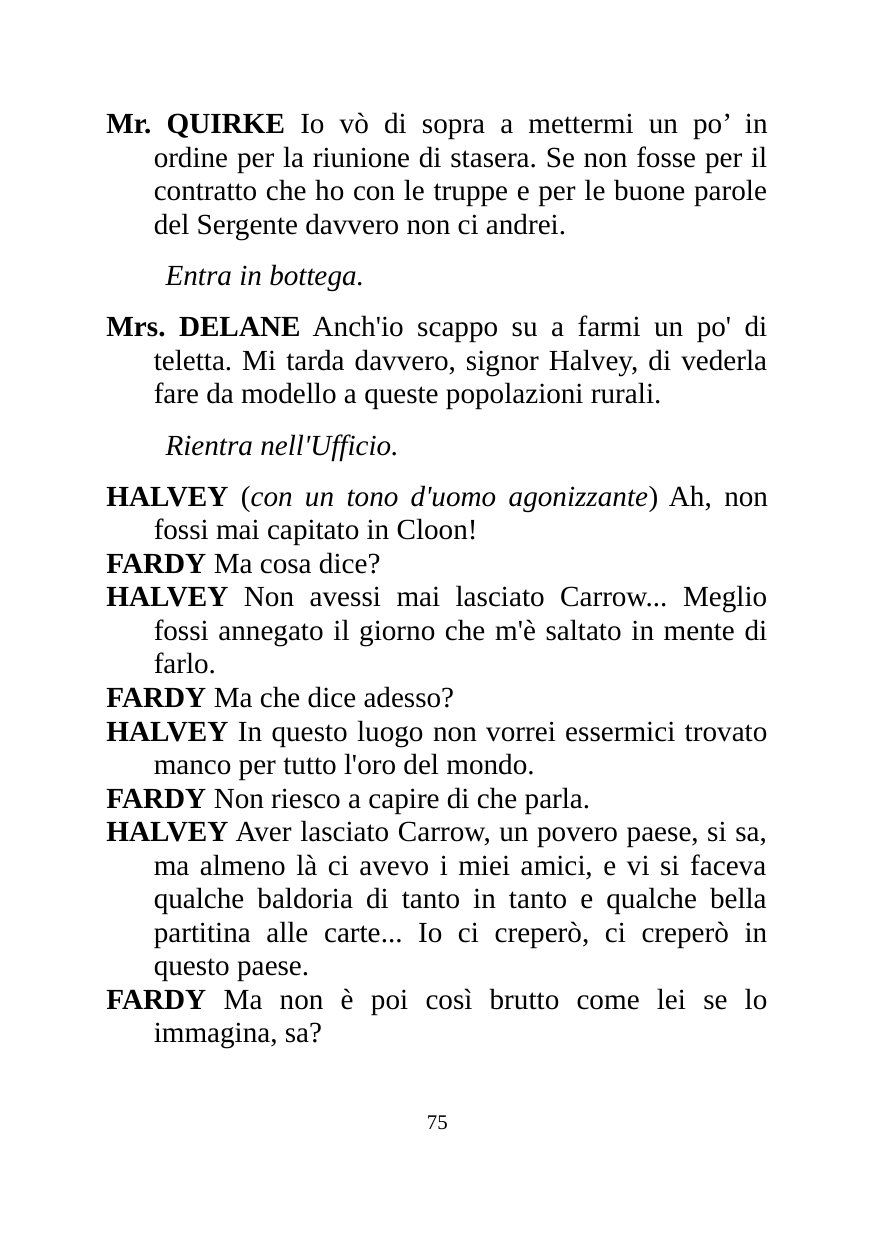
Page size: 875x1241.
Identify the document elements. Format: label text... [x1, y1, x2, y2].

text FARDY Ma cosa dice? [106, 546, 768, 579]
text HALVEY In questo luogo non vorrei essermici trovato manco per tutto l'oro del mondo. [106, 714, 768, 781]
text HALVEY (con un tono d'uomo agonizzante) Ah, non fossi mai capitato in Cloon! [106, 479, 768, 546]
text FARDY Ma che dice adesso? [106, 680, 768, 714]
text FARDY Non riesco a capire di che parla. [106, 781, 768, 814]
text FARDY Ma non è poi così brutto come lei se lo immagina, sa? [106, 982, 768, 1049]
text HALVEY Aver lasciato Carrow, un povero paese, si sa, ma almeno là ci avevo i miei amici, e vi si faceva qualche baldoria di tanto in tanto e qualche bella partitina alle carte... Io ci creperò, ci creperò in questo paese. [106, 814, 768, 982]
text Rientra nell'Ufficio. [165, 428, 768, 461]
text Mrs. DELANE Anch'io scappo su a farmi un po' di teletta. Mi tarda davvero, signor Halvey, di vederla fare da modello a queste popolazioni rurali. [106, 309, 768, 410]
text Mr. QUIRKE Io vò di sopra a mettermi un po’ in ordine per la riunione di stasera. Se non fosse per il contratto che ho con le truppe e per le buone parole del Sergente davvero non ci andrei. [106, 106, 768, 240]
text Entra in bottega. [165, 258, 768, 292]
text HALVEY Non avessi mai lasciato Carrow... Meglio fossi annegato il giorno che m'è saltato in mente di farlo. [106, 579, 768, 680]
